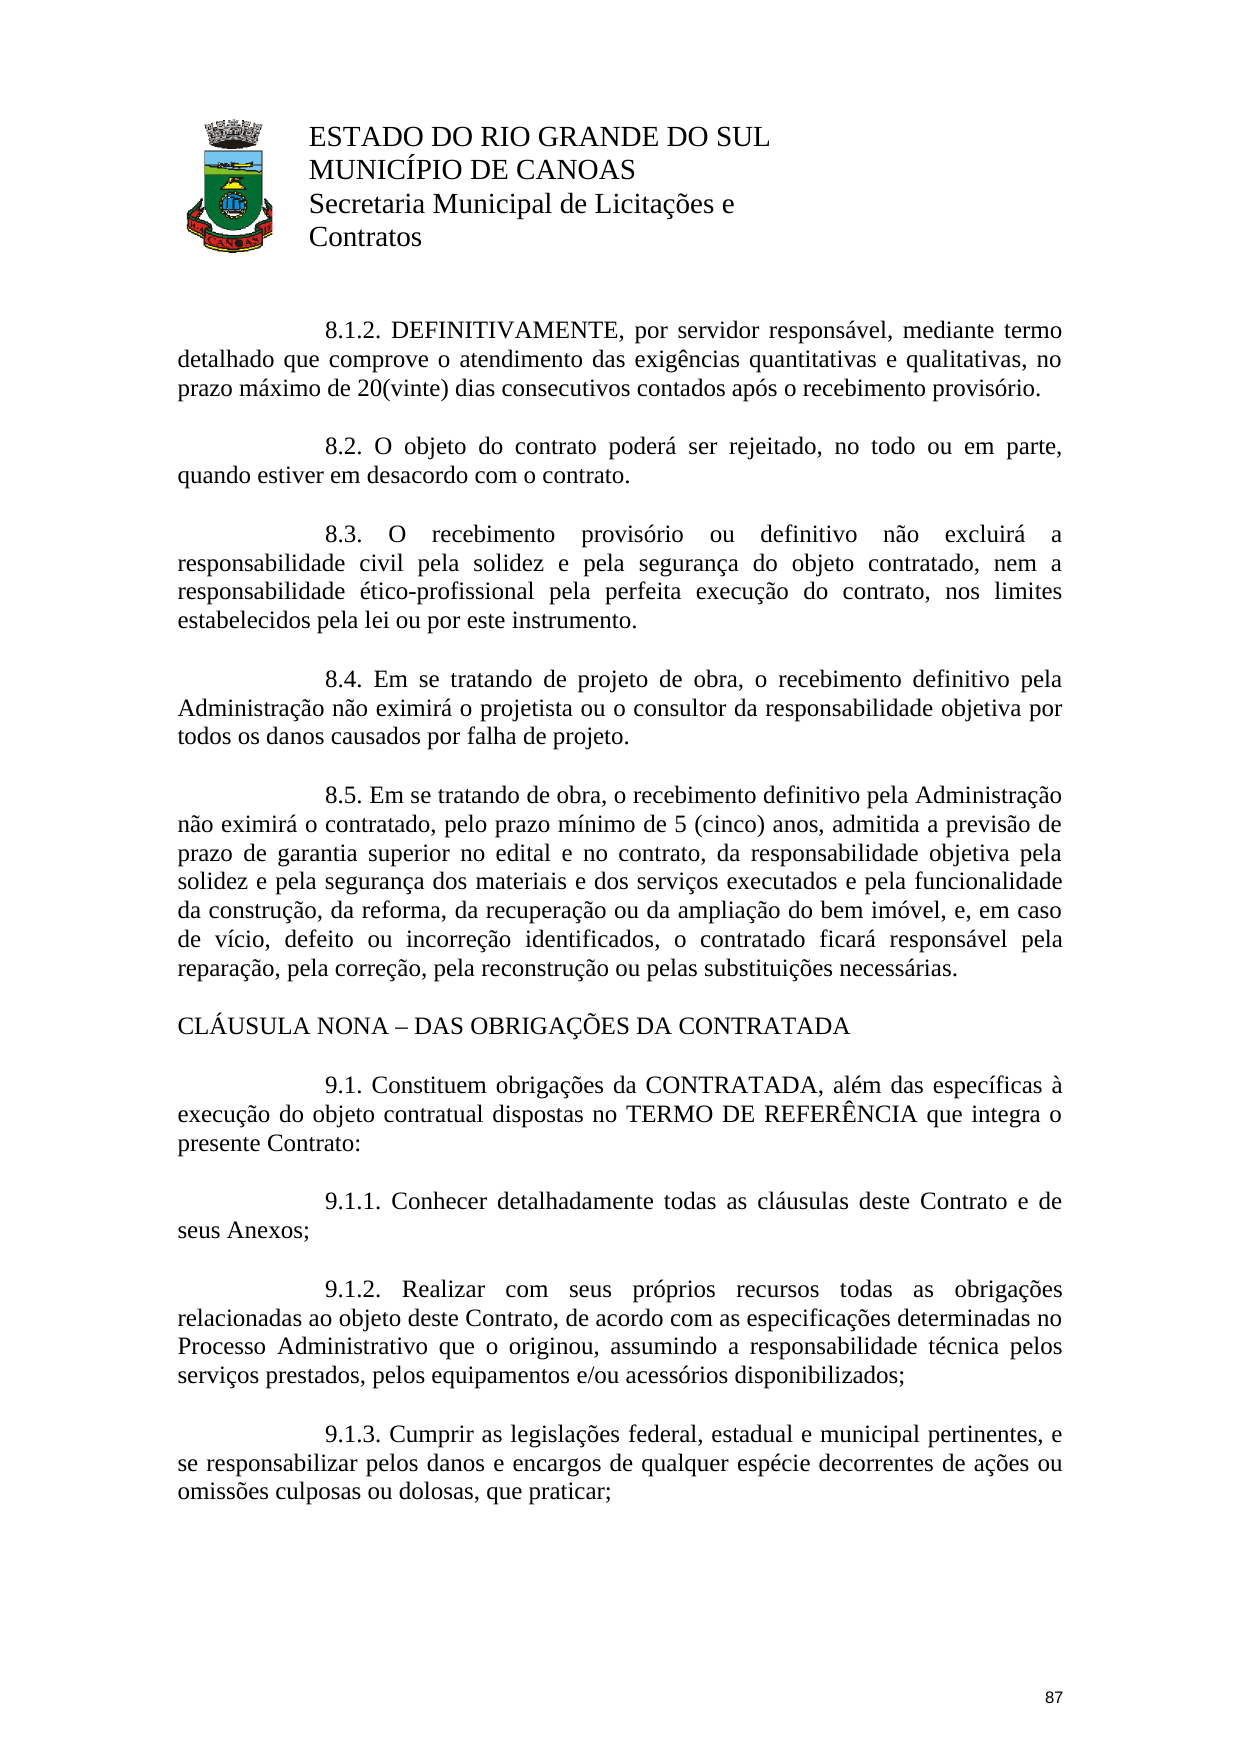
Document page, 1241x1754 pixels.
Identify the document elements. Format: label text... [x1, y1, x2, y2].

text CLÁUSULA NONA – DAS OBRIGAÇÕES DA CONTRATADA [177, 1011, 1063, 1040]
text 9.1. Constituem obrigações da CONTRATADA, além das específicas à execução do objeto contratual dispostas no TERMO DE REFERÊNCIA que integra o presente Contrato: [177, 1070, 1063, 1156]
text 8.1.2. DEFINITIVAMENTE, por servidor responsável, mediante termo detalhado que comprove o atendimento das exigências quantitativas e qualitativas, no prazo máximo de 20(vinte) dias consecutivos contados após o recebimento provisório. [177, 315, 1063, 401]
text 8.4. Em se tratando de projeto de obra, o recebimento definitivo pela Administração não eximirá o projetista ou o consultor da responsabilidade objetiva por todos os danos causados por falha de projeto. [177, 664, 1063, 750]
text 9.1.1. Conhecer detalhadamente todas as cláusulas deste Contrato e de seus Anexos; [177, 1186, 1063, 1244]
text 8.5. Em se tratando de obra, o recebimento definitivo pela Administração não eximirá o contratado, pelo prazo mínimo de 5 (cinco) anos, admitida a previsão de prazo de garantia superior no edital e no contrato, da responsabilidade objetiva pela solidez e pela segurança dos materiais e dos serviços executados e pela funcionalidade da construção, da reforma, da recuperação ou da ampliação do bem imóvel, e, em caso de vício, defeito ou incorreção identificados, o contratado ficará responsável pela reparação, pela correção, pela reconstrução ou pelas substituições necessárias. [177, 780, 1063, 981]
text 9.1.2. Realizar com seus próprios recursos todas as obrigações relacionadas ao objeto deste Contrato, de acordo com as especificações determinadas no Processo Administrativo que o originou, assumindo a responsabilidade técnica pelos serviços prestados, pelos equipamentos e/ou acessórios disponibilizados; [177, 1274, 1063, 1389]
text 9.1.3. Cumprir as legislações federal, estadual e municipal pertinentes, e se responsabilizar pelos danos e encargos de qualquer espécie decorrentes de ações ou omissões culposas ou dolosas, que praticar; [177, 1419, 1063, 1505]
picture [186, 119, 273, 253]
text 8.2. O objeto do contrato poderá ser rejeitado, no todo ou em parte, quando estiver em desacordo com o contrato. [177, 431, 1063, 489]
text 8.3. O recebimento provisório ou definitivo não excluirá a responsabilidade civil pela solidez e pela segurança do objeto contratado, nem a responsabilidade ético-profissional pela perfeita execução do contrato, nos limites estabelecidos pela lei ou por este instrumento. [177, 519, 1063, 634]
